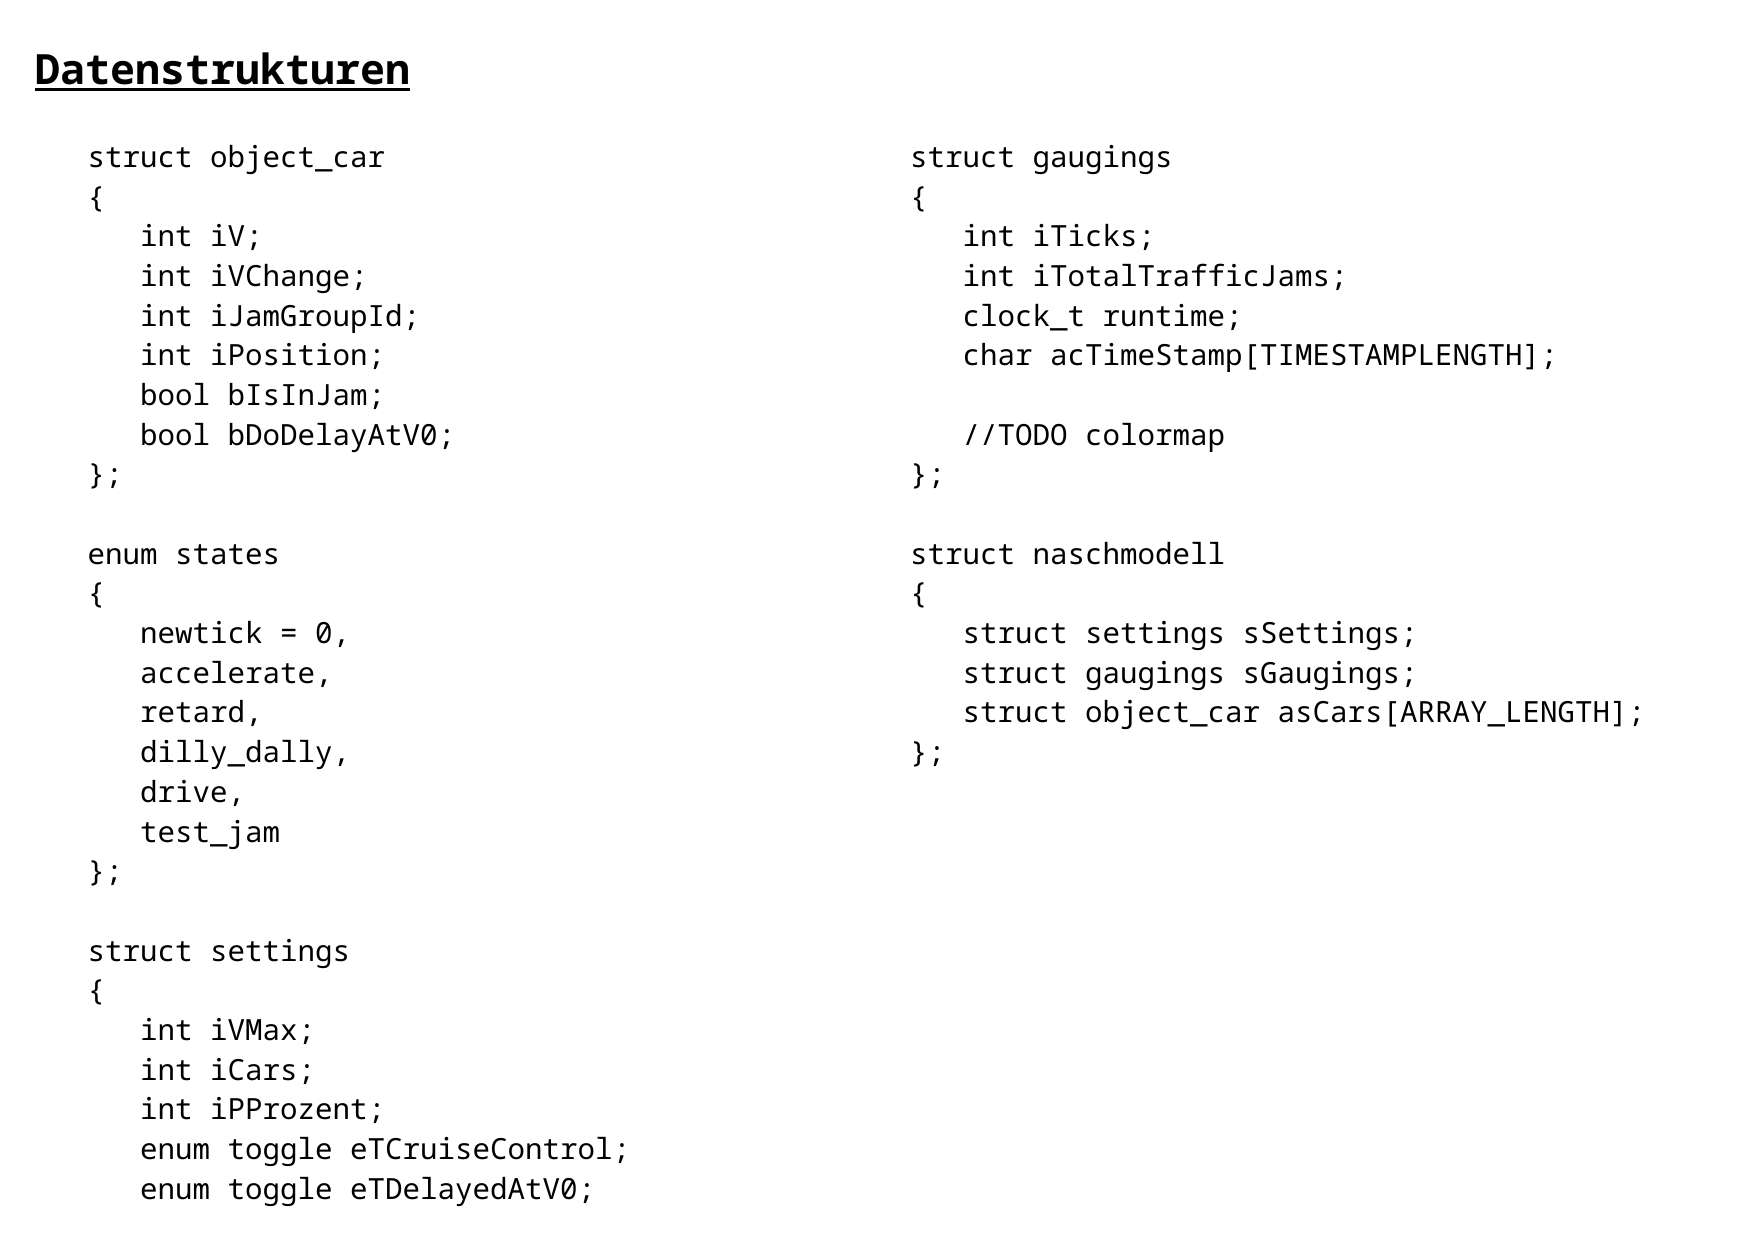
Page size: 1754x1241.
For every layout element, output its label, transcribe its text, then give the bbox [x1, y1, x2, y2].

text newtick = 0, struct settings sSettings; [0, 612, 1754, 652]
text { { [0, 573, 1754, 612]
text int iV; int iTicks; [0, 216, 1754, 255]
text drive, [0, 771, 1754, 811]
text dilly_dally, }; [0, 731, 1754, 771]
text retard, struct object_car asCars[ARRAY_LENGTH]; [0, 692, 1754, 731]
text accelerate, struct gaugings sGaugings; [0, 652, 1754, 692]
text int iCars; [0, 1049, 1754, 1089]
text int iPProzent; [0, 1089, 1754, 1128]
text int iVMax; [0, 1009, 1754, 1049]
text int iVChange; int iTotalTrafficJams; [0, 255, 1754, 295]
text Datenstrukturen [0, 40, 1754, 96]
text }; [0, 851, 1754, 890]
text struct settings [0, 930, 1754, 969]
text enum toggle eTDelayedAtV0; [0, 1168, 1754, 1208]
text enum states struct naschmodell [0, 533, 1754, 573]
text int iPosition; char acTimeStamp[TIMESTAMPLENGTH]; [0, 334, 1754, 374]
text bool bDoDelayAtV0; //TODO colormap [0, 414, 1754, 454]
text bool bIsInJam; [0, 374, 1754, 414]
text { [0, 969, 1754, 1009]
text int iJamGroupId; clock_t runtime; [0, 295, 1754, 334]
text }; }; [0, 454, 1754, 493]
text struct object_car struct gaugings [0, 136, 1754, 176]
text enum toggle eTCruiseControl; [0, 1128, 1754, 1168]
text test_jam [0, 811, 1754, 851]
text { { [0, 176, 1754, 216]
